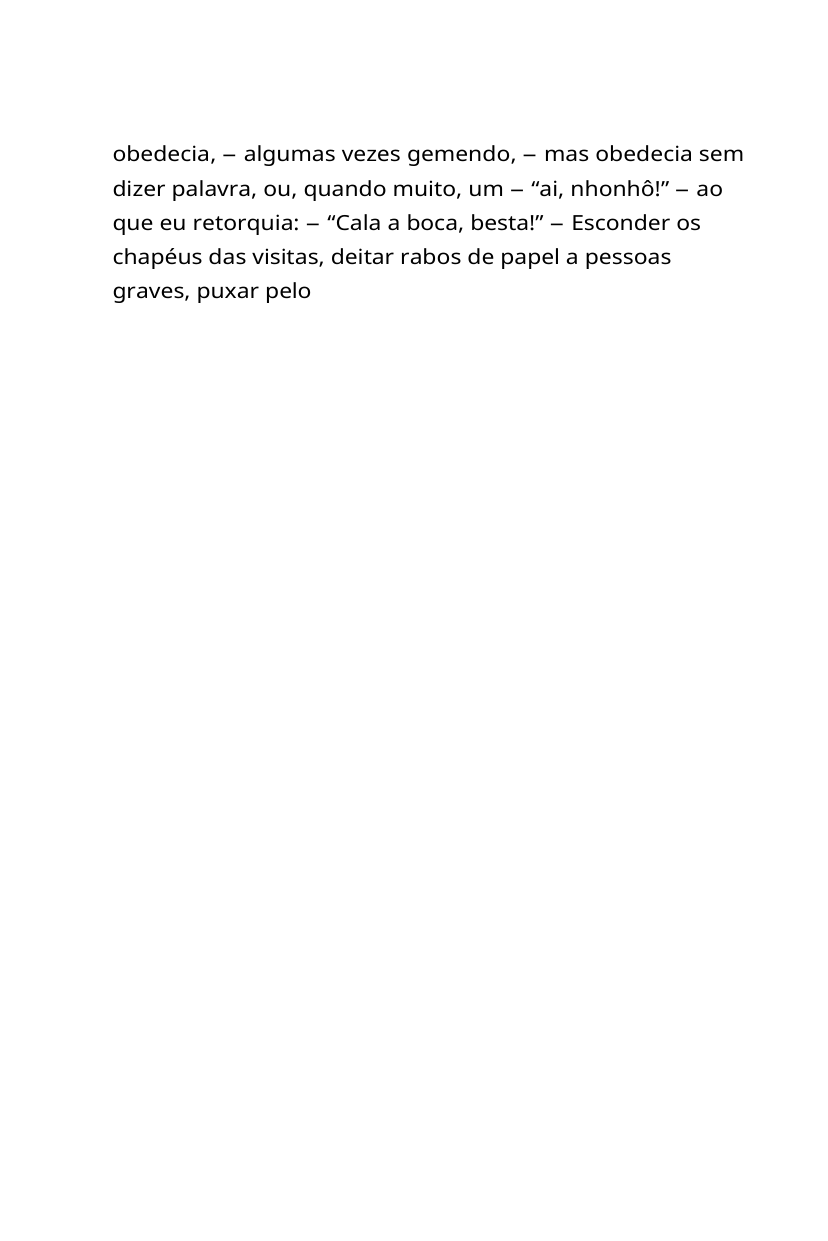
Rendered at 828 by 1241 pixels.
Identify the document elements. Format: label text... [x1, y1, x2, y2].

text obedecia, – algumas vezes gemendo, – mas obedecia sem dizer palavra, ou, quando muito, um – “ai, nhonhô!” – ao que eu retorquia: – “Cala a boca, besta!” – Esconder os chapéus das visitas, deitar rabos de papel a pessoas graves, puxar pelo [112, 139, 745, 304]
